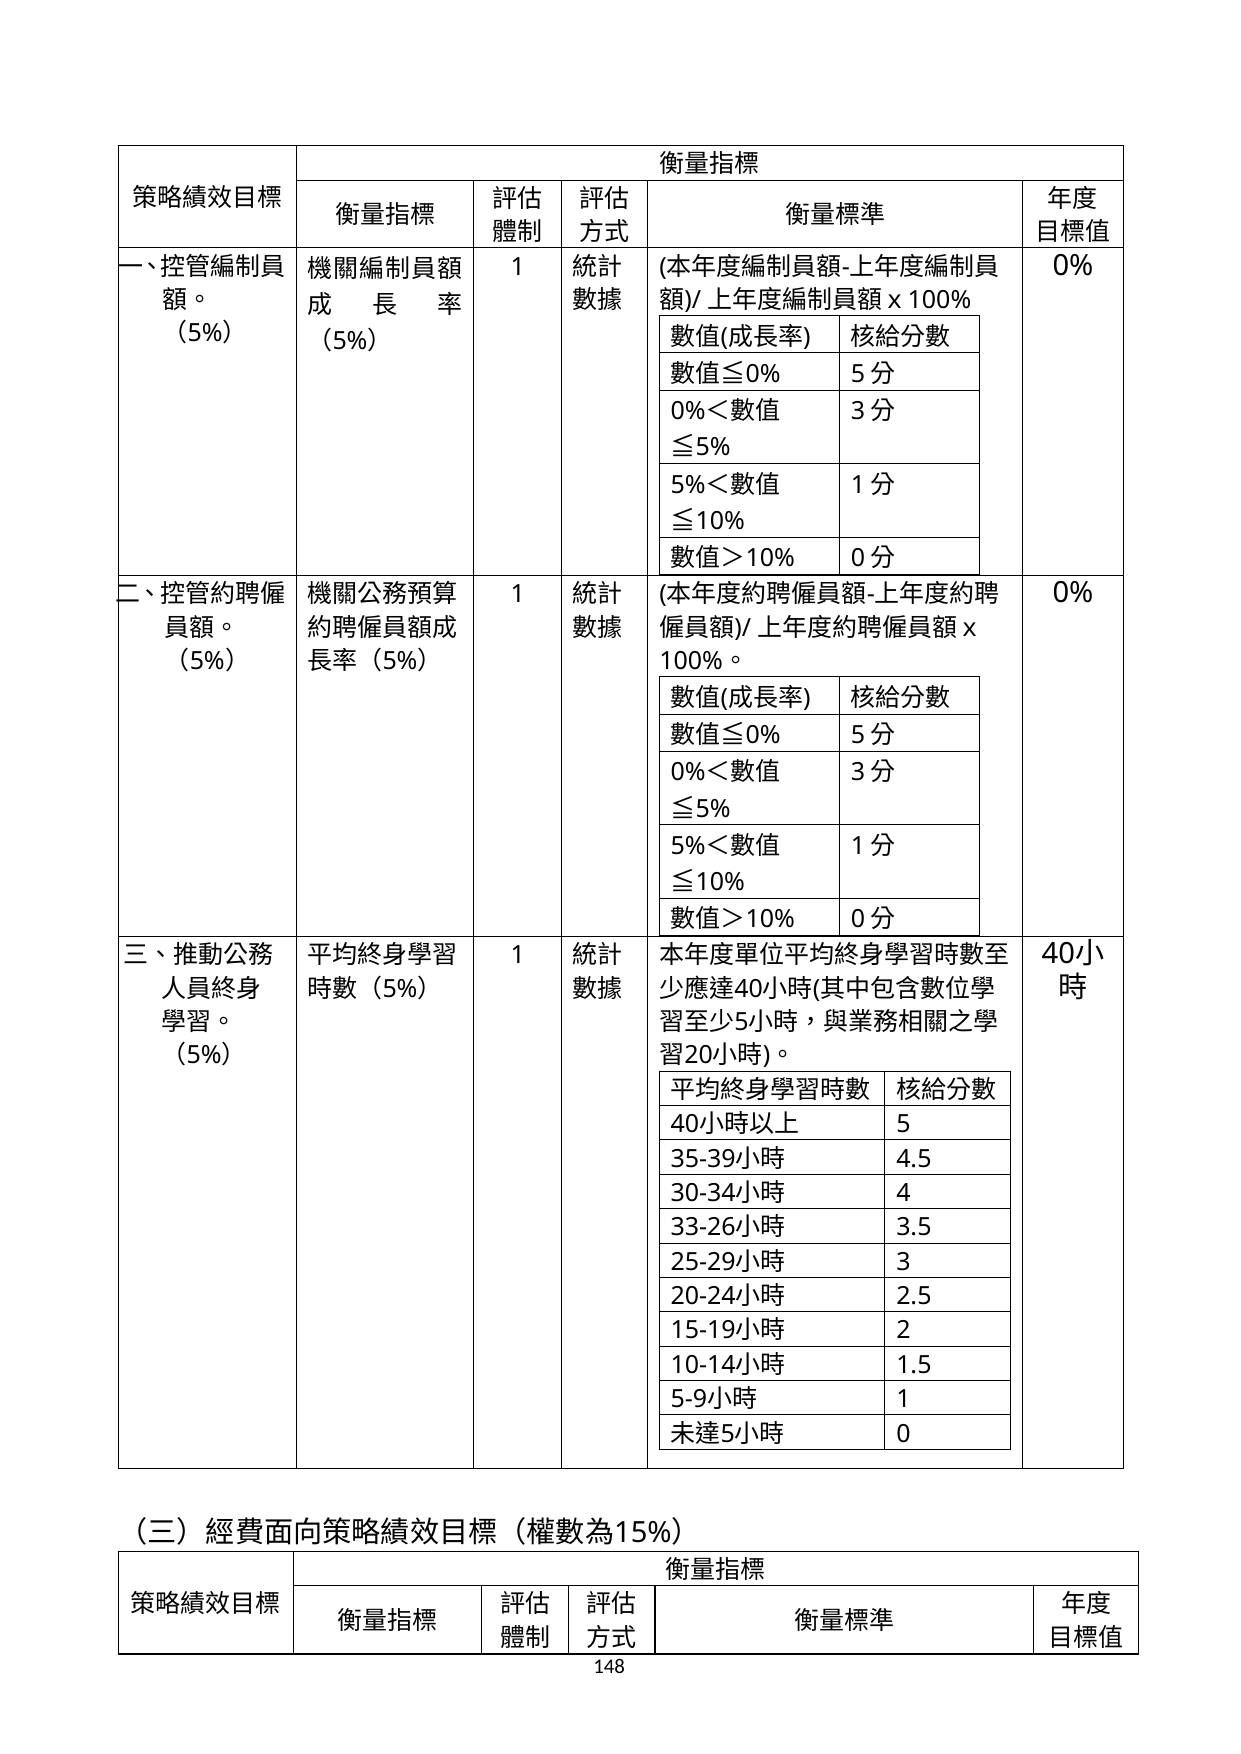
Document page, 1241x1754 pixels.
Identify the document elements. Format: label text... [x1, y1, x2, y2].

table_cell 數值≦0% [660, 715, 839, 751]
table_cell 評估體制 [474, 181, 561, 247]
table_cell 0 [885, 1415, 1010, 1449]
table_header 策略績效目標 [119, 146, 296, 247]
table_cell 數值＞10% [660, 538, 839, 574]
table_cell 5%＜數值≦10% [660, 464, 839, 537]
table_header 策略績效目標 [119, 1552, 293, 1653]
table_cell 5分 [840, 353, 979, 389]
table_cell 5 [885, 1106, 1010, 1139]
table_cell 統計數據 [562, 248, 647, 575]
table_cell 統計數據 [562, 576, 647, 936]
table_cell 評估方式 [562, 181, 647, 247]
table_cell 0分 [840, 538, 979, 574]
table_cell 1分 [840, 825, 979, 898]
table_cell 15-19小時 [660, 1312, 884, 1346]
table_cell 10-14小時 [660, 1347, 884, 1380]
table_cell 評估方式 [569, 1586, 654, 1653]
table_cell 衡量指標 [297, 181, 473, 247]
table_cell 機關公務預算約聘僱員額成長率（5%） [297, 576, 473, 936]
table_header 衡量指標 [294, 1552, 1138, 1585]
table_cell 3.5 [885, 1209, 1010, 1242]
table_cell 評估體制 [482, 1586, 568, 1653]
table_cell 5%＜數值≦10% [660, 825, 839, 898]
table_header 數值(成長率) [660, 316, 839, 352]
table_header 核給分數 [840, 677, 979, 713]
table_cell 0%＜數值≦5% [660, 391, 839, 463]
table_cell 35-39小時 [660, 1140, 884, 1174]
table_cell 數值≦0% [660, 353, 839, 389]
table_cell 一、控管編制員額。（5%） [119, 248, 296, 575]
table_header 數值(成長率) [660, 677, 839, 713]
table_cell 0% [1023, 576, 1123, 936]
table_header 平均終身學習時數 [660, 1072, 884, 1105]
table_cell 4.5 [885, 1140, 1010, 1174]
table_cell 衡量指標 [294, 1586, 481, 1653]
table_cell 本年度單位平均終身學習時數至少應達40小時(其中包含數位學習至少5小時，與業務相關之學習20小時)。 [648, 937, 1022, 1467]
table_cell 3分 [840, 752, 979, 824]
table_header 核給分數 [840, 316, 979, 352]
table_cell 2 [885, 1312, 1010, 1346]
table_cell (本年度約聘僱員額-上年度約聘僱員額)/ 上年度約聘僱員額ｘ100%。 [648, 576, 1022, 936]
table_cell 1.5 [885, 1347, 1010, 1380]
table_cell 5分 [840, 715, 979, 751]
table_cell 25-29小時 [660, 1244, 884, 1277]
table_cell 統計數據 [562, 937, 647, 1467]
table_cell 1 [474, 576, 561, 936]
table_cell 20-24小時 [660, 1278, 884, 1311]
table_cell 未達5小時 [660, 1415, 884, 1449]
table_cell 平均終身學習時數（5%） [297, 937, 473, 1467]
table_cell 數值＞10% [660, 899, 839, 935]
table_cell 1 [885, 1381, 1010, 1414]
table_cell 二、控管約聘僱員額。（5%） [119, 576, 296, 936]
table_cell 0%＜數值≦5% [660, 752, 839, 824]
table_cell 1 [474, 248, 561, 575]
table_cell 30-34小時 [660, 1175, 884, 1208]
table_cell 3分 [840, 391, 979, 463]
table_header 衡量指標 [297, 146, 1123, 179]
table_cell 0分 [840, 899, 979, 935]
table_cell 2.5 [885, 1278, 1010, 1311]
text （三）經費面向策略績效目標（權數為15%） [118, 1508, 1137, 1551]
table_cell 衡量標準 [656, 1586, 1033, 1653]
table_cell 0% [1023, 248, 1123, 575]
table_cell 三、推動公務人員終身學習。（5%） [119, 937, 296, 1467]
table_cell (本年度編制員額-上年度編制員額)/ 上年度編制員額ｘ100% [648, 248, 1022, 575]
table_cell 40小時以上 [660, 1106, 884, 1139]
table_cell 年度 目標值 [1034, 1586, 1138, 1653]
table_cell 機關編制員額成長率（5%） [297, 248, 473, 575]
table_cell 衡量標準 [648, 181, 1022, 247]
table_cell 年度 目標值 [1023, 181, 1123, 247]
table_cell 1分 [840, 464, 979, 537]
table_cell 4 [885, 1175, 1010, 1208]
table_cell 40小時 [1023, 937, 1123, 1467]
table_cell 1 [474, 937, 561, 1467]
table_cell 33-26小時 [660, 1209, 884, 1242]
table_header 核給分數 [885, 1072, 1010, 1105]
table_cell 3 [885, 1244, 1010, 1277]
table_cell 5-9小時 [660, 1381, 884, 1414]
